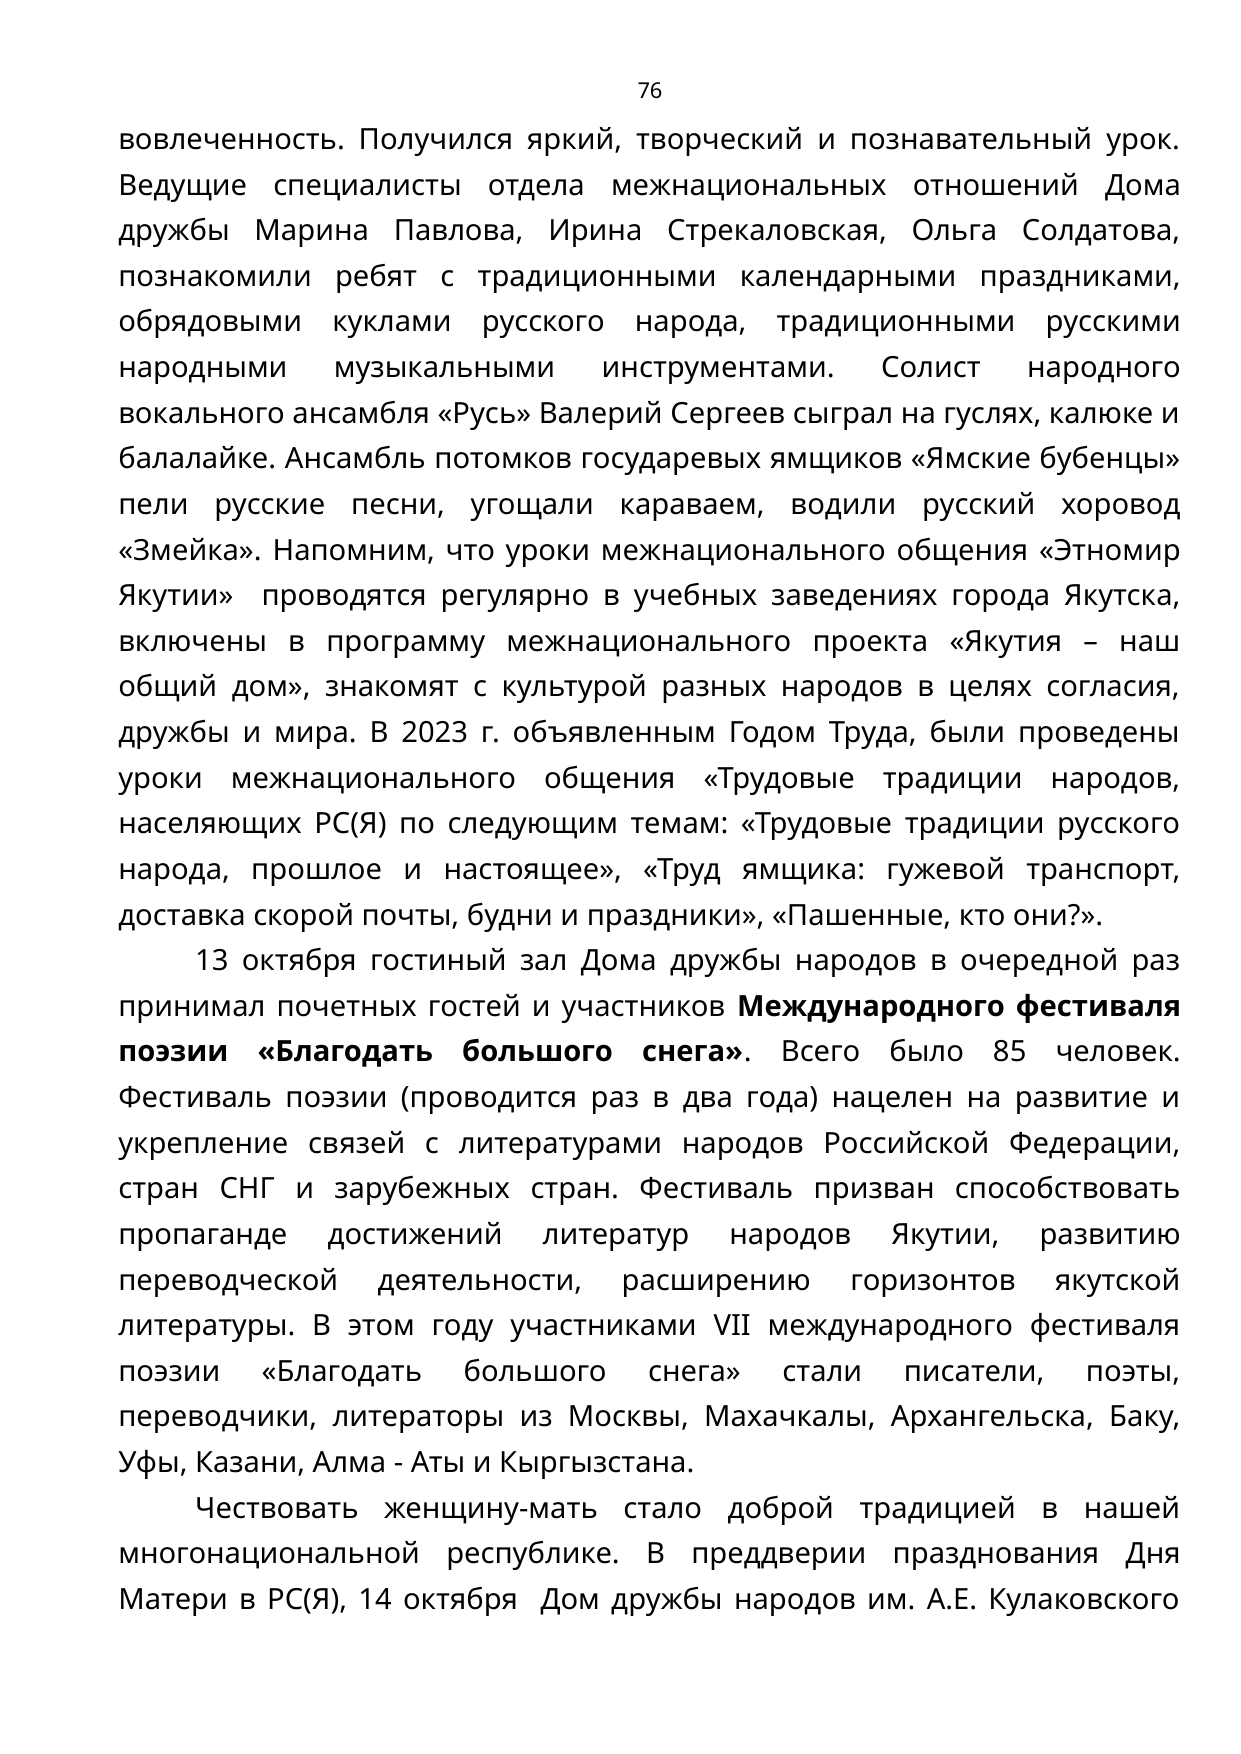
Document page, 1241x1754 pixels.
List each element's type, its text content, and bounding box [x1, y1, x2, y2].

text вовлеченность. Получился яркий, творческий и познавательный урок. Ведущие специалисты отдела межнациональных отношений Дома дружбы Марина Павлова, Ирина Стрекаловская, Ольга Солдатова, познакомили ребят с традиционными календарными праздниками, обрядовыми куклами русского народа, традиционными русскими народными музыкальными инструментами. Солист народного вокального ансамбля «Русь» Валерий Сергеев сыграл на гуслях, калюке и балалайке. Ансамбль потомков государевых ямщиков «Ямские бубенцы» пели русские песни, угощали караваем, водили русский хоровод «Змейка». Напомним, что уроки межнационального общения «Этномир Якутии» проводятся регулярно в учебных заведениях города Якутска, включены в программу межнационального проекта «Якутия – наш общий дом», знакомят с культурой разных народов в целях согласия, дружбы и мира. В 2023 г. объявленным Годом Труда, были проведены уроки межнационального общения «Трудовые традиции народов, населяющих РС(Я) по следующим темам: «Трудовые традиции русского народа, прошлое и настоящее», «Труд ямщика: гужевой транспорт, доставка скорой почты, будни и праздники», «Пашенные, кто они?». [118, 118, 1181, 933]
text 13 октября гостиный зал Дома дружбы народов в очередной раз принимал почетных гостей и участников Международного фестиваля поэзии «Благодать большого снега». Всего было 85 человек. Фестиваль поэзии (проводится раз в два года) нацелен на развитие и укрепление связей с литературами народов Российской Федерации, стран СНГ и зарубежных стран. Фестиваль призван способствовать пропаганде достижений литератур народов Якутии, развитию переводческой деятельности, расширению горизонтов якутской литературы. В этом году участниками VII международного фестиваля поэзии «Благодать большого снега» стали писатели, поэты, переводчики, литераторы из Москвы, Махачкалы, Архангельска, Баку, Уфы, Казани, Алма - Аты и Кыргызстана. [118, 939, 1181, 1481]
text Чествовать женщину-мать стало доброй традицией в нашей многонациональной республике. В преддверии празднования Дня Матери в РС(Я), 14 октября Дом дружбы народов им. А.Е. Кулаковского [118, 1487, 1181, 1618]
